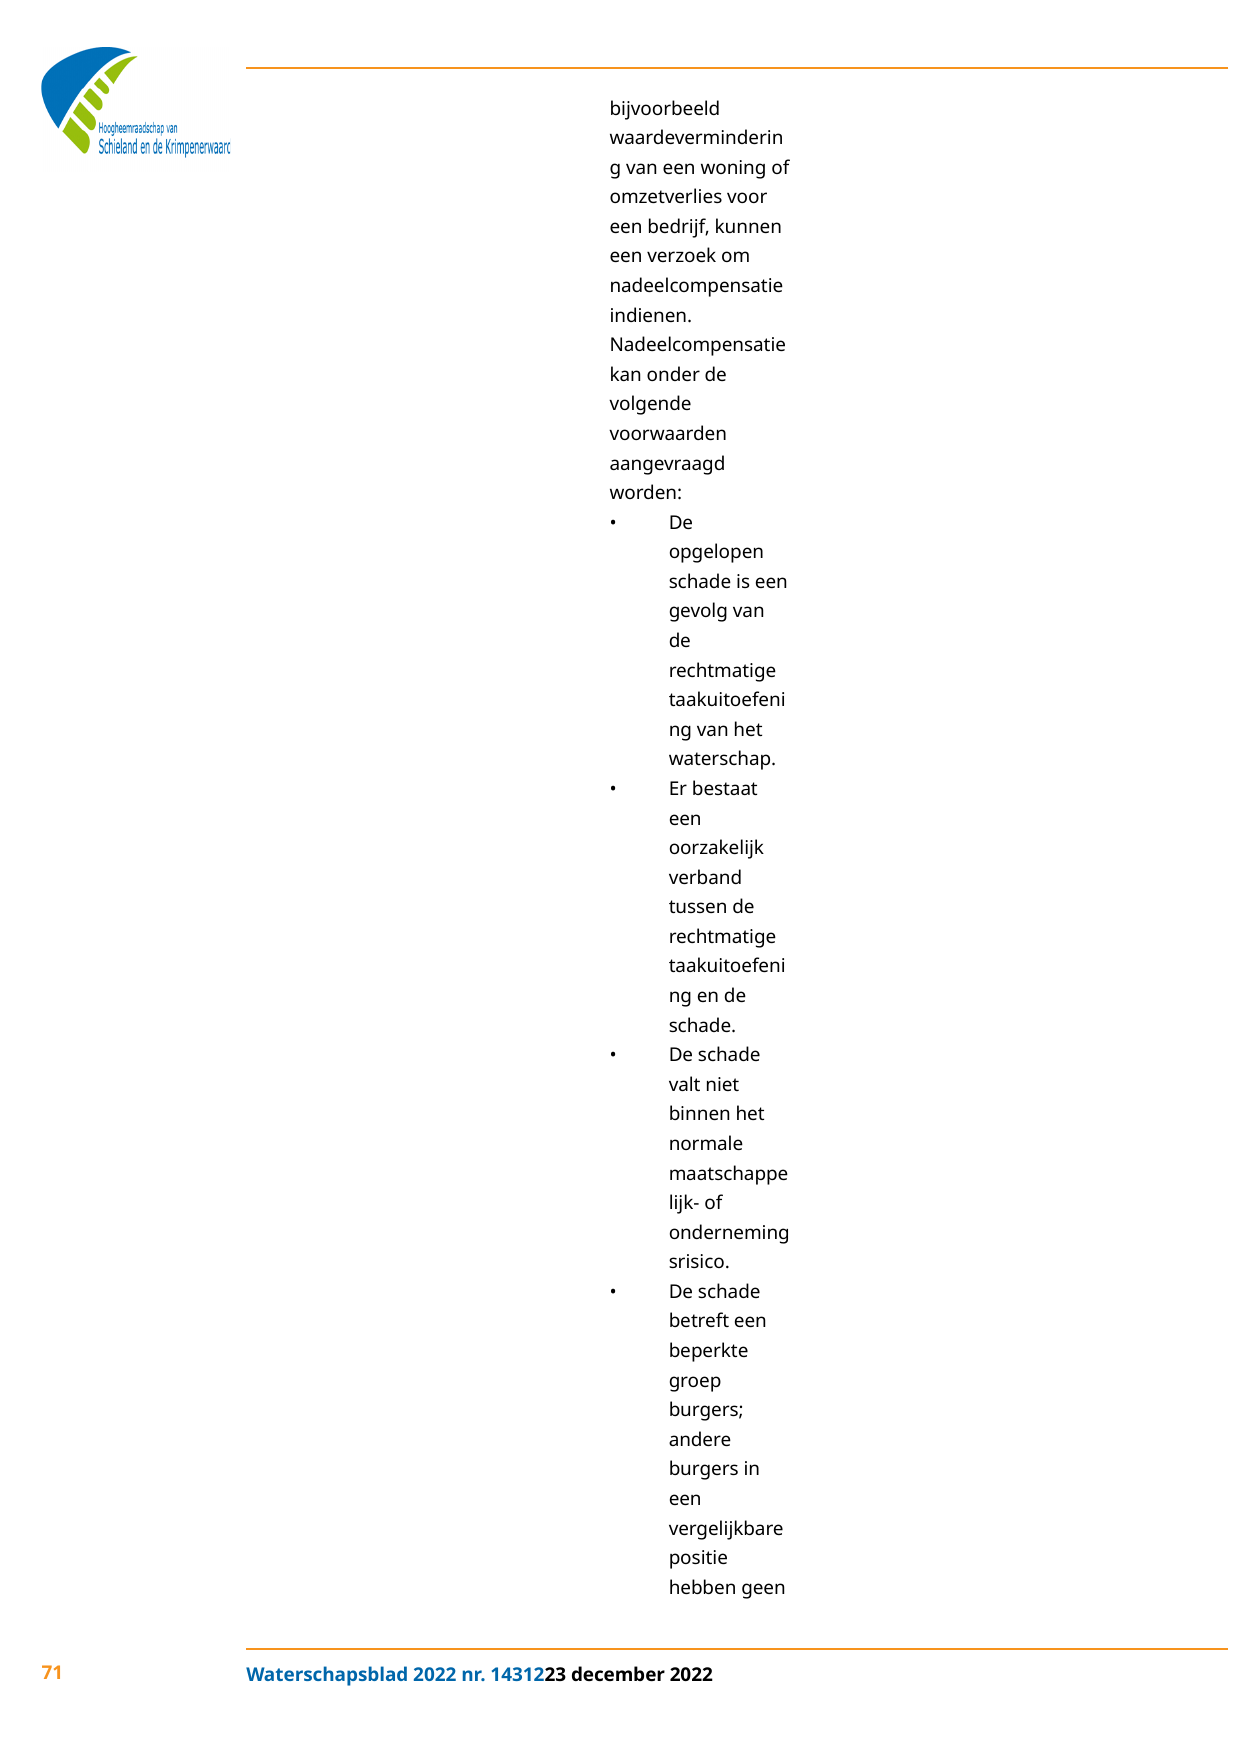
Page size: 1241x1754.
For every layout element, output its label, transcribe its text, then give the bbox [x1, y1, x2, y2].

table_cell [248, 95, 429, 1600]
table_cell --- [971, 95, 1152, 1600]
table_cell [429, 95, 609, 1600]
picture [41, 47, 231, 172]
table_cell bijvoorbeeld waardevermindering van een woning of omzetverlies voor een bedrijf, kunnen een verzoek om nadeelcompensatie indienen. Nadeelcompensatie kan onder de volgende voorwaarden aangevraagd worden: De opgelopen schade is een gevolg van de rechtmatige taakuitoefening van het waterschap. Er bestaat een oorzakelijk verband tussen de rechtmatige taakuitoefening en de schade. De schade valt niet binnen het normale maatschappelijk- of ondernemingsrisico. De schade betreft een beperkte groep burgers; andere burgers in een vergelijkbare positie hebben geen [609, 95, 790, 1600]
table_cell [790, 95, 971, 1600]
